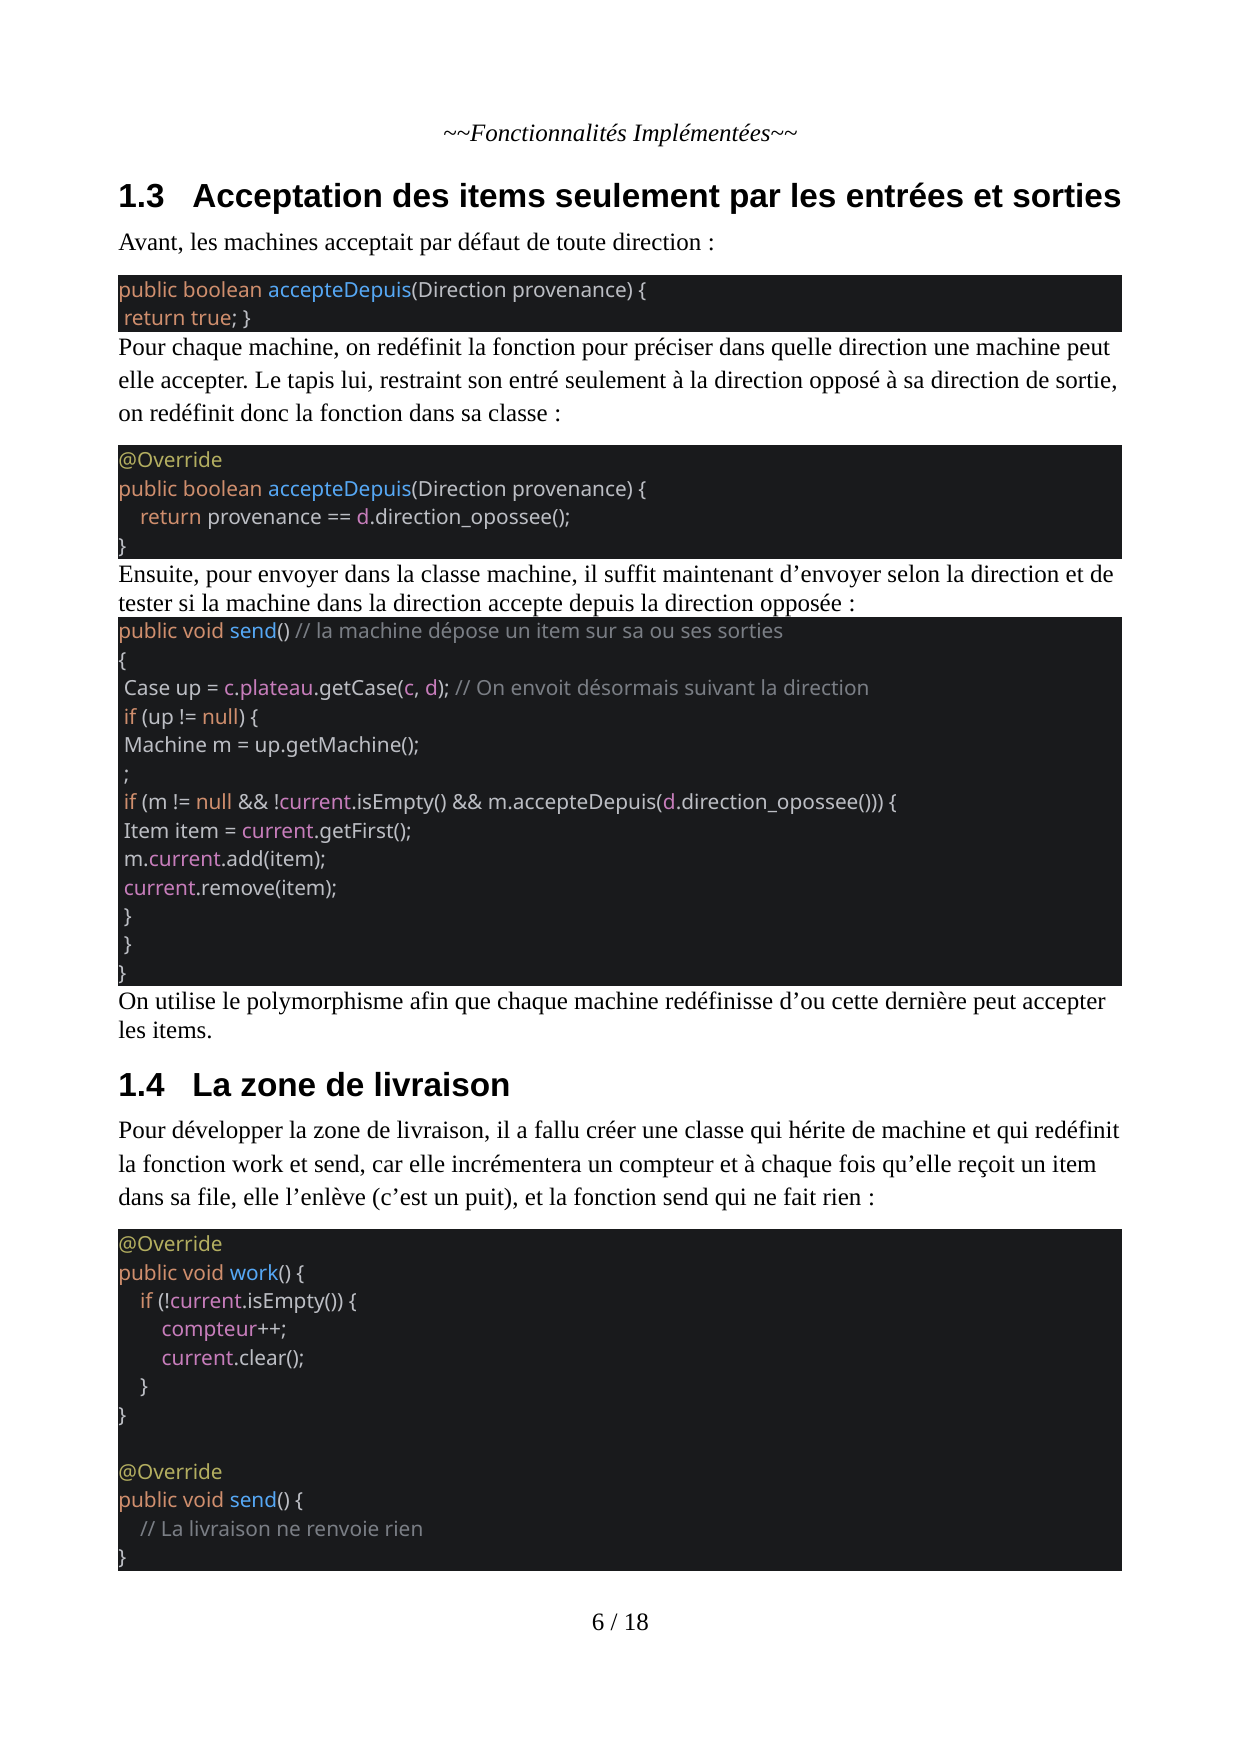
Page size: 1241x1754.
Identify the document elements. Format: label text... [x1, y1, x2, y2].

subtitle Acceptation des items seulement par les entrées et sorties [118, 176, 1122, 215]
text Ensuite, pour envoyer dans la classe machine, il suffit maintenant d’envoyer selon la direction et de tester si la machine dans la direction accepte depuis la direction opposée : [118, 559, 1122, 617]
text public void send() // la machine dépose un item sur sa ou ses sorties { Case up = c.plateau.getCase(c, d); // On envoit désormais suivant la direction if (up != null) { Machine m = up.getMachine(); ; if (m != null && !current.isEmpty() && m.accepteDepuis(d.direction_opossee())) { Item item = current.getFirst(); m.current.add(item); current.remove(item); } } } [118, 617, 1122, 986]
text @Override public void work() { if (!current.isEmpty()) { compteur++; current.clear(); } } @Override public void send() { // La livraison ne renvoie rien } [118, 1229, 1122, 1571]
text public boolean accepteDepuis(Direction provenance) { return true; } [118, 275, 1122, 332]
text Pour développer la zone de livraison, il a fallu créer une classe qui hérite de machine et qui redéfinit la fonction work et send, car elle incrémentera un compteur et à chaque fois qu’elle reçoit un item dans sa file, elle l’enlève (c’est un puit), et la fonction send qui ne fait rien : [118, 1116, 1122, 1210]
subtitle La zone de livraison [118, 1065, 1122, 1103]
text Pour chaque machine, on redéfinit la fonction pour préciser dans quelle direction une machine peut elle accepter. Le tapis lui, restraint son entré seulement à la direction opposé à sa direction de sortie, on redéfinit donc la fonction dans sa classe : [118, 332, 1122, 427]
text On utilise le polymorphisme afin que chaque machine redéfinisse d’ou cette dernière peut accepter les items. [118, 986, 1122, 1044]
text @Override public boolean accepteDepuis(Direction provenance) { return provenance == d.direction_opossee(); } [118, 445, 1122, 559]
text Avant, les machines acceptait par défaut de toute direction : [118, 227, 1122, 256]
